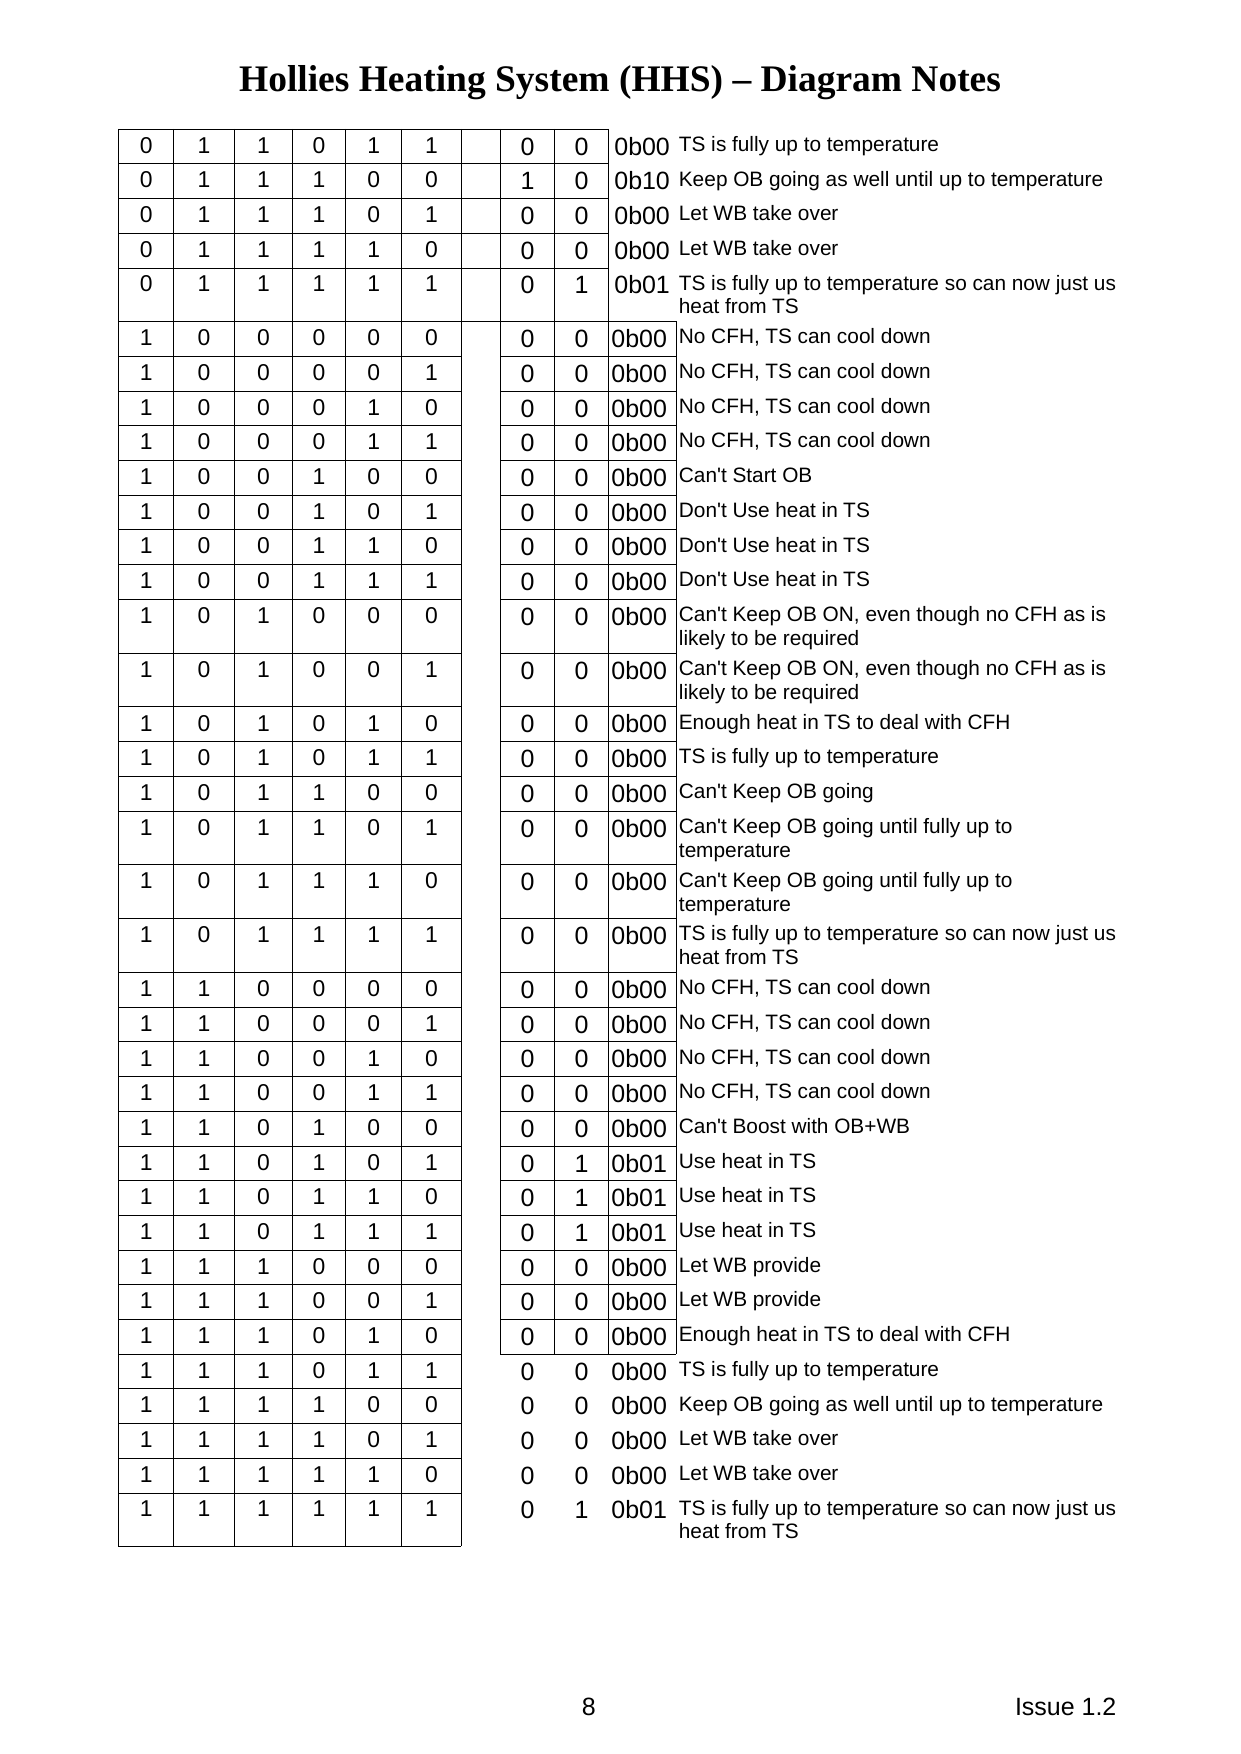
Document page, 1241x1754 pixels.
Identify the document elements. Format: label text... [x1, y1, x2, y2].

table_cell 0 [402, 164, 461, 198]
table_cell 1 [119, 461, 173, 495]
table_cell 0 [402, 234, 461, 267]
table_cell 1 [402, 565, 461, 599]
table_cell 0 [346, 164, 401, 198]
table_cell 1 [174, 1008, 234, 1041]
table_cell 0 [555, 461, 608, 495]
table_cell 1 [346, 742, 401, 776]
table_cell 1 [119, 1424, 173, 1458]
table_cell 0 [346, 600, 401, 653]
table_cell 0b00 [609, 1112, 676, 1146]
table_cell 0 [235, 1181, 292, 1215]
table_cell Can't Boost with OB+WB [677, 1111, 1122, 1146]
table_cell 0 [293, 707, 345, 741]
table_cell 0b01 [609, 1147, 676, 1180]
table_cell 1 [501, 164, 554, 198]
table_cell Don't Use heat in TS [677, 529, 1122, 564]
table_cell 0b00 [608, 1388, 676, 1423]
table_cell Can't Start OB [677, 460, 1122, 495]
table_cell 0 [235, 565, 292, 599]
table_cell Use heat in TS [677, 1215, 1122, 1249]
table_cell 1 [235, 130, 292, 163]
table_cell 0 [235, 392, 292, 425]
table_cell [462, 1284, 500, 1319]
table_cell 1 [119, 1389, 173, 1423]
table_cell 0 [235, 1042, 292, 1076]
table_cell No CFH, TS can cool down [677, 356, 1122, 391]
table_cell 0b00 [609, 1285, 676, 1319]
table_cell 1 [119, 565, 173, 599]
table_cell 1 [402, 919, 461, 972]
table_cell 1 [402, 496, 461, 529]
table_cell 0b00 [609, 919, 676, 972]
table_cell 0b00 [608, 1355, 676, 1388]
table_cell 0 [501, 1285, 554, 1319]
table_cell Enough heat in TS to deal with CFH [677, 706, 1122, 741]
table_cell [462, 1180, 500, 1215]
table_cell 0 [293, 742, 345, 776]
table_cell 1 [293, 530, 345, 564]
table_cell 0 [174, 777, 234, 811]
table_cell 0 [119, 234, 173, 267]
table_cell 0 [501, 654, 554, 706]
table_cell [462, 972, 500, 1007]
table_cell TS is fully up to temperature [676, 1354, 1122, 1388]
table_cell 0 [500, 1423, 554, 1458]
table_cell 0 [293, 322, 345, 356]
table_cell 1 [293, 164, 345, 198]
table_cell 1 [346, 865, 401, 918]
table_cell 1 [346, 269, 401, 321]
table_cell 1 [402, 812, 461, 864]
table_cell 0 [555, 130, 608, 163]
table_cell 1 [293, 1424, 345, 1458]
table_cell 0b00 [609, 1042, 676, 1076]
table_cell 1 [235, 865, 292, 918]
table_cell 1 [235, 1320, 292, 1354]
table_cell 1 [235, 812, 292, 864]
table_cell 0 [501, 1077, 554, 1111]
table_cell 0 [235, 1216, 292, 1249]
table_cell [462, 741, 500, 776]
table_cell 0 [174, 392, 234, 425]
table_cell 1 [346, 130, 401, 163]
table_cell 0 [555, 654, 608, 706]
table_cell 0 [346, 1285, 401, 1319]
table_cell 1 [402, 1216, 461, 1249]
table_cell 0 [501, 742, 554, 776]
table_cell Let WB take over [676, 1423, 1122, 1458]
table_cell 0 [402, 461, 461, 495]
table_cell 1 [402, 1077, 461, 1111]
table_cell 0 [500, 1458, 554, 1492]
table_cell 0 [554, 1423, 608, 1458]
table_cell [462, 495, 500, 529]
table_cell 0 [174, 919, 234, 972]
table_cell [462, 425, 500, 460]
table_cell 0b10 [609, 163, 676, 198]
table_cell 1 [119, 1320, 173, 1354]
table_cell 1 [235, 742, 292, 776]
table_cell 1 [293, 1216, 345, 1249]
table_cell 1 [402, 742, 461, 776]
table_cell No CFH, TS can cool down [677, 1076, 1122, 1111]
table_cell 1 [402, 654, 461, 706]
table_cell 1 [293, 461, 345, 495]
table_cell 1 [119, 973, 173, 1007]
table_cell 0 [402, 1181, 461, 1215]
table_cell 1 [235, 1389, 292, 1423]
table_cell 0 [174, 426, 234, 460]
table_cell 1 [346, 1077, 401, 1111]
table_cell 0 [174, 322, 234, 356]
table_cell 0 [501, 1147, 554, 1180]
table_cell 0 [501, 973, 554, 1007]
table_cell 1 [402, 426, 461, 460]
table_cell 1 [235, 1494, 292, 1546]
table_cell 0 [501, 130, 554, 163]
table_cell 0 [500, 1493, 554, 1546]
table_cell 0 [346, 496, 401, 529]
table_cell 1 [346, 530, 401, 564]
table_cell 1 [235, 919, 292, 972]
table_cell 0 [402, 392, 461, 425]
table_cell 1 [119, 654, 173, 706]
table_cell 1 [174, 1285, 234, 1319]
table_cell 0 [346, 357, 401, 391]
table_cell 1 [293, 1389, 345, 1423]
table_cell 0 [402, 973, 461, 1007]
table_cell 0b00 [609, 654, 676, 706]
table_cell 0 [402, 707, 461, 741]
table_cell 1 [346, 234, 401, 267]
table_cell 0 [501, 707, 554, 741]
table_cell 1 [293, 865, 345, 918]
table_cell 1 [174, 1389, 234, 1423]
table_cell 0 [293, 600, 345, 653]
table_cell 0 [555, 164, 608, 198]
table_cell 1 [174, 1424, 234, 1458]
table_cell 0 [293, 130, 345, 163]
table_cell [462, 564, 500, 599]
table_cell 1 [174, 164, 234, 198]
table_cell 1 [402, 1147, 461, 1180]
table_cell 0 [293, 1320, 345, 1354]
table_cell [462, 599, 500, 653]
table_cell 0 [293, 357, 345, 391]
table_cell 0 [346, 1389, 401, 1423]
table_cell [462, 1041, 500, 1076]
table_cell 0 [293, 392, 345, 425]
table_cell 0 [501, 600, 554, 653]
table_cell Let WB provide [677, 1284, 1122, 1319]
table_cell 0 [555, 530, 608, 564]
table_cell [462, 1215, 500, 1249]
table_cell 0b00 [609, 1320, 676, 1354]
table_cell 1 [174, 1042, 234, 1076]
table_cell 0 [402, 530, 461, 564]
table_cell [462, 1146, 500, 1180]
table_cell 0 [500, 1388, 554, 1423]
table_cell 0 [555, 496, 608, 529]
table_cell 0b00 [609, 600, 676, 653]
table_cell 1 [174, 1251, 234, 1284]
table_cell 1 [119, 1077, 173, 1111]
table_cell 0b00 [609, 812, 676, 864]
table_cell 0 [174, 865, 234, 918]
table_cell 0 [555, 392, 608, 425]
table_cell 0 [174, 654, 234, 706]
table_cell 0 [346, 1008, 401, 1041]
table_cell 0b00 [609, 530, 676, 564]
table_cell 0 [402, 777, 461, 811]
table_cell 0 [555, 199, 608, 233]
table_cell 1 [346, 565, 401, 599]
table_cell 1 [235, 199, 292, 233]
table_cell 0 [235, 426, 292, 460]
table_cell 0 [293, 1355, 345, 1388]
table_cell 1 [555, 1181, 608, 1215]
table_cell 1 [293, 565, 345, 599]
table_cell 0b00 [609, 973, 676, 1007]
table_cell [462, 1354, 500, 1388]
table_cell 1 [119, 1494, 173, 1546]
table_cell No CFH, TS can cool down [677, 972, 1122, 1007]
table_cell 0 [501, 392, 554, 425]
table_cell 1 [554, 1493, 608, 1546]
table_cell 1 [119, 1216, 173, 1249]
table_cell 0 [293, 1008, 345, 1041]
table_cell 0 [293, 426, 345, 460]
table_cell 0b00 [609, 1008, 676, 1041]
table_cell Enough heat in TS to deal with CFH [677, 1319, 1122, 1354]
table_cell 0 [555, 600, 608, 653]
table_cell 0 [501, 865, 554, 918]
table_cell 0 [501, 565, 554, 599]
table_cell 1 [293, 812, 345, 864]
table_cell [462, 460, 500, 495]
table_cell 1 [119, 1355, 173, 1388]
table_cell 1 [293, 269, 345, 321]
table_cell [462, 1493, 500, 1546]
table_cell 1 [119, 707, 173, 741]
table_cell 0 [555, 707, 608, 741]
table_cell [462, 391, 500, 425]
table_cell 0 [235, 322, 292, 356]
table_cell Let WB provide [677, 1250, 1122, 1284]
table_cell 0 [346, 777, 401, 811]
table_cell 0b00 [609, 565, 676, 599]
table_cell 1 [174, 1355, 234, 1388]
table_cell 0 [501, 1112, 554, 1146]
table_cell [462, 811, 500, 864]
table_cell 1 [235, 164, 292, 198]
table_cell 1 [346, 1355, 401, 1388]
table_cell TS is fully up to temperature [677, 741, 1122, 776]
table_cell 0 [555, 1320, 608, 1354]
table_cell 0 [174, 530, 234, 564]
table_cell 0 [501, 1181, 554, 1215]
table_cell 0 [119, 164, 173, 198]
table_cell 1 [293, 919, 345, 972]
table_cell 1 [119, 1042, 173, 1076]
table_cell [462, 1388, 500, 1423]
table_cell 1 [174, 1494, 234, 1546]
table_cell 1 [402, 1494, 461, 1546]
table_cell 1 [119, 812, 173, 864]
table_cell 1 [119, 742, 173, 776]
table_cell 0 [501, 269, 554, 321]
table_cell 0 [174, 742, 234, 776]
table_cell 1 [402, 1424, 461, 1458]
table_cell 0 [555, 812, 608, 864]
table_cell TS is fully up to temperature so can now just us heat from TS [677, 918, 1122, 972]
table_cell 0b01 [609, 1181, 676, 1215]
table_cell 0 [501, 777, 554, 811]
table_cell 1 [174, 1216, 234, 1249]
table_cell 0 [555, 1285, 608, 1319]
table_cell 1 [293, 1459, 345, 1492]
table_cell 0 [402, 322, 461, 356]
table_cell 1 [174, 1459, 234, 1492]
table_cell 1 [235, 1355, 292, 1388]
table_cell 0 [501, 199, 554, 233]
table_cell 0 [501, 1042, 554, 1076]
table_cell Let WB take over [676, 233, 1122, 267]
table_cell Can't Keep OB going [677, 776, 1122, 811]
table_cell 0 [174, 812, 234, 864]
table_cell [462, 706, 500, 741]
table_cell No CFH, TS can cool down [677, 1041, 1122, 1076]
table_cell 1 [119, 392, 173, 425]
table_cell 1 [346, 1181, 401, 1215]
table_cell 0 [293, 1251, 345, 1284]
table_cell 0 [555, 357, 608, 391]
table_cell [462, 164, 500, 198]
table_cell 1 [174, 234, 234, 267]
table_cell 1 [555, 269, 608, 321]
table_cell [462, 234, 500, 267]
table_cell 1 [119, 530, 173, 564]
table_cell [462, 1250, 500, 1284]
table_cell 0 [346, 812, 401, 864]
table_cell [462, 130, 500, 163]
table_cell 0 [501, 919, 554, 972]
table_cell [462, 322, 500, 356]
table_cell 0 [555, 565, 608, 599]
table_cell 0 [174, 357, 234, 391]
table_cell 1 [293, 1494, 345, 1546]
table_cell 1 [174, 1077, 234, 1111]
table_cell 0 [174, 461, 234, 495]
table_cell 0b00 [609, 392, 676, 425]
table_cell 1 [346, 919, 401, 972]
table_cell 1 [235, 777, 292, 811]
table_cell 1 [555, 1147, 608, 1180]
table_cell 0b01 [608, 1493, 676, 1546]
table_cell 0 [346, 322, 401, 356]
table_cell [462, 199, 500, 233]
table_cell Use heat in TS [677, 1146, 1122, 1180]
table_cell 0 [402, 600, 461, 653]
table_cell 1 [346, 1216, 401, 1249]
table_cell 1 [402, 1285, 461, 1319]
table_cell 0 [174, 600, 234, 653]
table_cell 0 [501, 812, 554, 864]
table_cell 1 [174, 973, 234, 1007]
table_cell 0 [293, 1042, 345, 1076]
table_cell 0b00 [609, 1251, 676, 1284]
table_cell 0 [402, 1112, 461, 1146]
table_cell 0 [555, 1112, 608, 1146]
table_cell 1 [293, 777, 345, 811]
table_cell 0 [501, 496, 554, 529]
table_cell 1 [174, 130, 234, 163]
table_cell Don't Use heat in TS [677, 564, 1122, 599]
table_cell 0 [174, 496, 234, 529]
table_cell 0 [555, 234, 608, 267]
table_cell 1 [402, 1008, 461, 1041]
table_cell 1 [119, 1008, 173, 1041]
table_cell 0 [235, 1112, 292, 1146]
table_cell 1 [119, 919, 173, 972]
table_cell 0b00 [609, 233, 676, 267]
table_cell Can't Keep OB ON, even though no CFH as is likely to be required [677, 599, 1122, 653]
table_cell 0 [501, 1216, 554, 1249]
table_cell 0b01 [609, 268, 676, 321]
table_cell No CFH, TS can cool down [677, 425, 1122, 460]
table_cell 1 [119, 1181, 173, 1215]
table_cell 0 [235, 496, 292, 529]
table_cell [462, 1423, 500, 1458]
table_cell 1 [119, 1112, 173, 1146]
table_cell 0b00 [609, 426, 676, 460]
table_cell 0 [174, 565, 234, 599]
table_cell 1 [235, 1285, 292, 1319]
table_cell 0 [555, 426, 608, 460]
table_cell 0 [555, 742, 608, 776]
table_cell [462, 1458, 500, 1492]
table_cell 0 [501, 461, 554, 495]
table_cell 0b00 [609, 357, 676, 391]
table_cell 0b01 [609, 1216, 676, 1249]
table_cell 1 [235, 1251, 292, 1284]
table_cell 1 [174, 1181, 234, 1215]
table_cell 0 [501, 1251, 554, 1284]
table_cell 0 [346, 654, 401, 706]
table_cell [462, 653, 500, 706]
table_cell 0 [235, 1008, 292, 1041]
table_cell TS is fully up to temperature so can now just us heat from TS [676, 268, 1122, 321]
table_cell 0b00 [609, 129, 676, 163]
table_cell 0 [402, 865, 461, 918]
table_cell 1 [293, 234, 345, 267]
table_cell 1 [119, 1251, 173, 1284]
table_cell 0 [346, 1147, 401, 1180]
table_cell 0 [501, 357, 554, 391]
table_cell 0 [554, 1355, 608, 1388]
table_cell [462, 918, 500, 972]
table_cell 1 [119, 496, 173, 529]
table_cell 0 [501, 1008, 554, 1041]
table_cell 0 [501, 322, 554, 356]
table_cell 0b00 [609, 742, 676, 776]
table_cell [462, 269, 500, 321]
table_cell 0 [555, 973, 608, 1007]
table_cell Use heat in TS [677, 1180, 1122, 1215]
table_cell 1 [174, 269, 234, 321]
table_cell 1 [346, 426, 401, 460]
table_cell 1 [235, 707, 292, 741]
table_cell 1 [346, 1494, 401, 1546]
table_cell [462, 356, 500, 391]
table_cell [462, 529, 500, 564]
table_cell [462, 1319, 500, 1354]
table_cell Let WB take over [676, 198, 1122, 233]
table_cell 0b00 [609, 198, 676, 233]
table_cell 0 [346, 1251, 401, 1284]
table_cell 0 [555, 322, 608, 356]
table_cell 1 [119, 322, 173, 356]
table_cell 1 [119, 1459, 173, 1492]
table_cell 0b00 [608, 1423, 676, 1458]
table_cell 1 [174, 1320, 234, 1354]
table_cell 0b00 [609, 322, 676, 356]
table_cell 0 [555, 1008, 608, 1041]
table_cell 1 [346, 707, 401, 741]
table_cell 1 [174, 1147, 234, 1180]
table_cell 1 [402, 199, 461, 233]
table_cell 0 [501, 530, 554, 564]
table_cell 0 [293, 973, 345, 1007]
table_cell 0 [402, 1320, 461, 1354]
table_cell 0 [402, 1042, 461, 1076]
table_cell [462, 1007, 500, 1041]
table_cell 1 [346, 1320, 401, 1354]
table_cell 0 [235, 461, 292, 495]
table_cell [462, 776, 500, 811]
table_cell 0 [500, 1355, 554, 1388]
table_cell 1 [555, 1216, 608, 1249]
table_cell 1 [346, 392, 401, 425]
table_cell 0 [555, 777, 608, 811]
table_cell 0 [235, 357, 292, 391]
table_cell 1 [293, 1147, 345, 1180]
table_cell No CFH, TS can cool down [677, 1007, 1122, 1041]
table_cell 1 [402, 1355, 461, 1388]
table_cell 1 [293, 1181, 345, 1215]
table_cell 0 [293, 1285, 345, 1319]
table_cell 0 [235, 1147, 292, 1180]
table_cell 1 [235, 1459, 292, 1492]
table_cell 1 [346, 1042, 401, 1076]
table_cell 1 [235, 269, 292, 321]
table_cell Can't Keep OB going until fully up to temperature [677, 864, 1122, 918]
table_cell 1 [235, 654, 292, 706]
table_cell 1 [293, 496, 345, 529]
table_cell 1 [402, 269, 461, 321]
table_cell 0 [554, 1388, 608, 1423]
table_cell 0 [119, 199, 173, 233]
table_cell 0 [346, 461, 401, 495]
table_cell 0 [555, 865, 608, 918]
table_cell 0 [402, 1459, 461, 1492]
table_cell 0 [501, 234, 554, 267]
table_cell 0 [501, 426, 554, 460]
table_cell 0b00 [609, 707, 676, 741]
table_cell 0b00 [609, 496, 676, 529]
table_cell Let WB take over [676, 1458, 1122, 1492]
table_cell 1 [119, 865, 173, 918]
table_cell 0 [555, 1077, 608, 1111]
table_cell 0 [346, 199, 401, 233]
table_cell 1 [119, 426, 173, 460]
table_cell 0b00 [609, 777, 676, 811]
table_cell Keep OB going as well until up to temperature [676, 163, 1122, 198]
table_cell 1 [174, 1112, 234, 1146]
table_cell 0b00 [609, 865, 676, 918]
table_cell [462, 864, 500, 918]
table_cell 0 [119, 130, 173, 163]
table_cell 1 [293, 199, 345, 233]
table_cell 0 [293, 654, 345, 706]
table_cell 1 [346, 1459, 401, 1492]
table_cell 1 [119, 357, 173, 391]
table_cell 0 [235, 973, 292, 1007]
table_cell 0 [555, 1042, 608, 1076]
table_cell 1 [119, 777, 173, 811]
table_cell 0 [235, 530, 292, 564]
table_cell 1 [119, 600, 173, 653]
table_cell TS is fully up to temperature so can now just us heat from TS [676, 1493, 1122, 1546]
table_cell Keep OB going as well until up to temperature [676, 1388, 1122, 1423]
table_cell 0 [174, 707, 234, 741]
table_cell 1 [174, 199, 234, 233]
table_cell 0 [402, 1389, 461, 1423]
table_cell 0 [554, 1458, 608, 1492]
table_cell 0 [346, 973, 401, 1007]
table_cell 0 [119, 269, 173, 321]
table_cell 1 [402, 357, 461, 391]
table_cell 1 [235, 234, 292, 267]
table_cell 1 [119, 1285, 173, 1319]
table_cell 1 [235, 600, 292, 653]
table_cell Don't Use heat in TS [677, 495, 1122, 529]
table_cell 0b00 [609, 1077, 676, 1111]
table_cell TS is fully up to temperature [676, 129, 1122, 163]
table_cell 0 [235, 1077, 292, 1111]
table_cell 0 [402, 1251, 461, 1284]
table_cell [462, 1111, 500, 1146]
table_cell Can't Keep OB going until fully up to temperature [677, 811, 1122, 864]
table_cell 0b00 [608, 1458, 676, 1492]
table_cell Can't Keep OB ON, even though no CFH as is likely to be required [677, 653, 1122, 706]
table_cell 0 [555, 1251, 608, 1284]
table_cell [462, 1076, 500, 1111]
table_cell No CFH, TS can cool down [677, 391, 1122, 425]
table_cell No CFH, TS can cool down [677, 321, 1122, 356]
table_cell 1 [119, 1147, 173, 1180]
table_cell 0 [555, 919, 608, 972]
table_cell 1 [235, 1424, 292, 1458]
table_cell 0b00 [609, 461, 676, 495]
table_cell 0 [346, 1112, 401, 1146]
table_cell 1 [402, 130, 461, 163]
table_cell 0 [346, 1424, 401, 1458]
table_cell 0 [293, 1077, 345, 1111]
table_cell 1 [293, 1112, 345, 1146]
table_cell 0 [501, 1320, 554, 1354]
